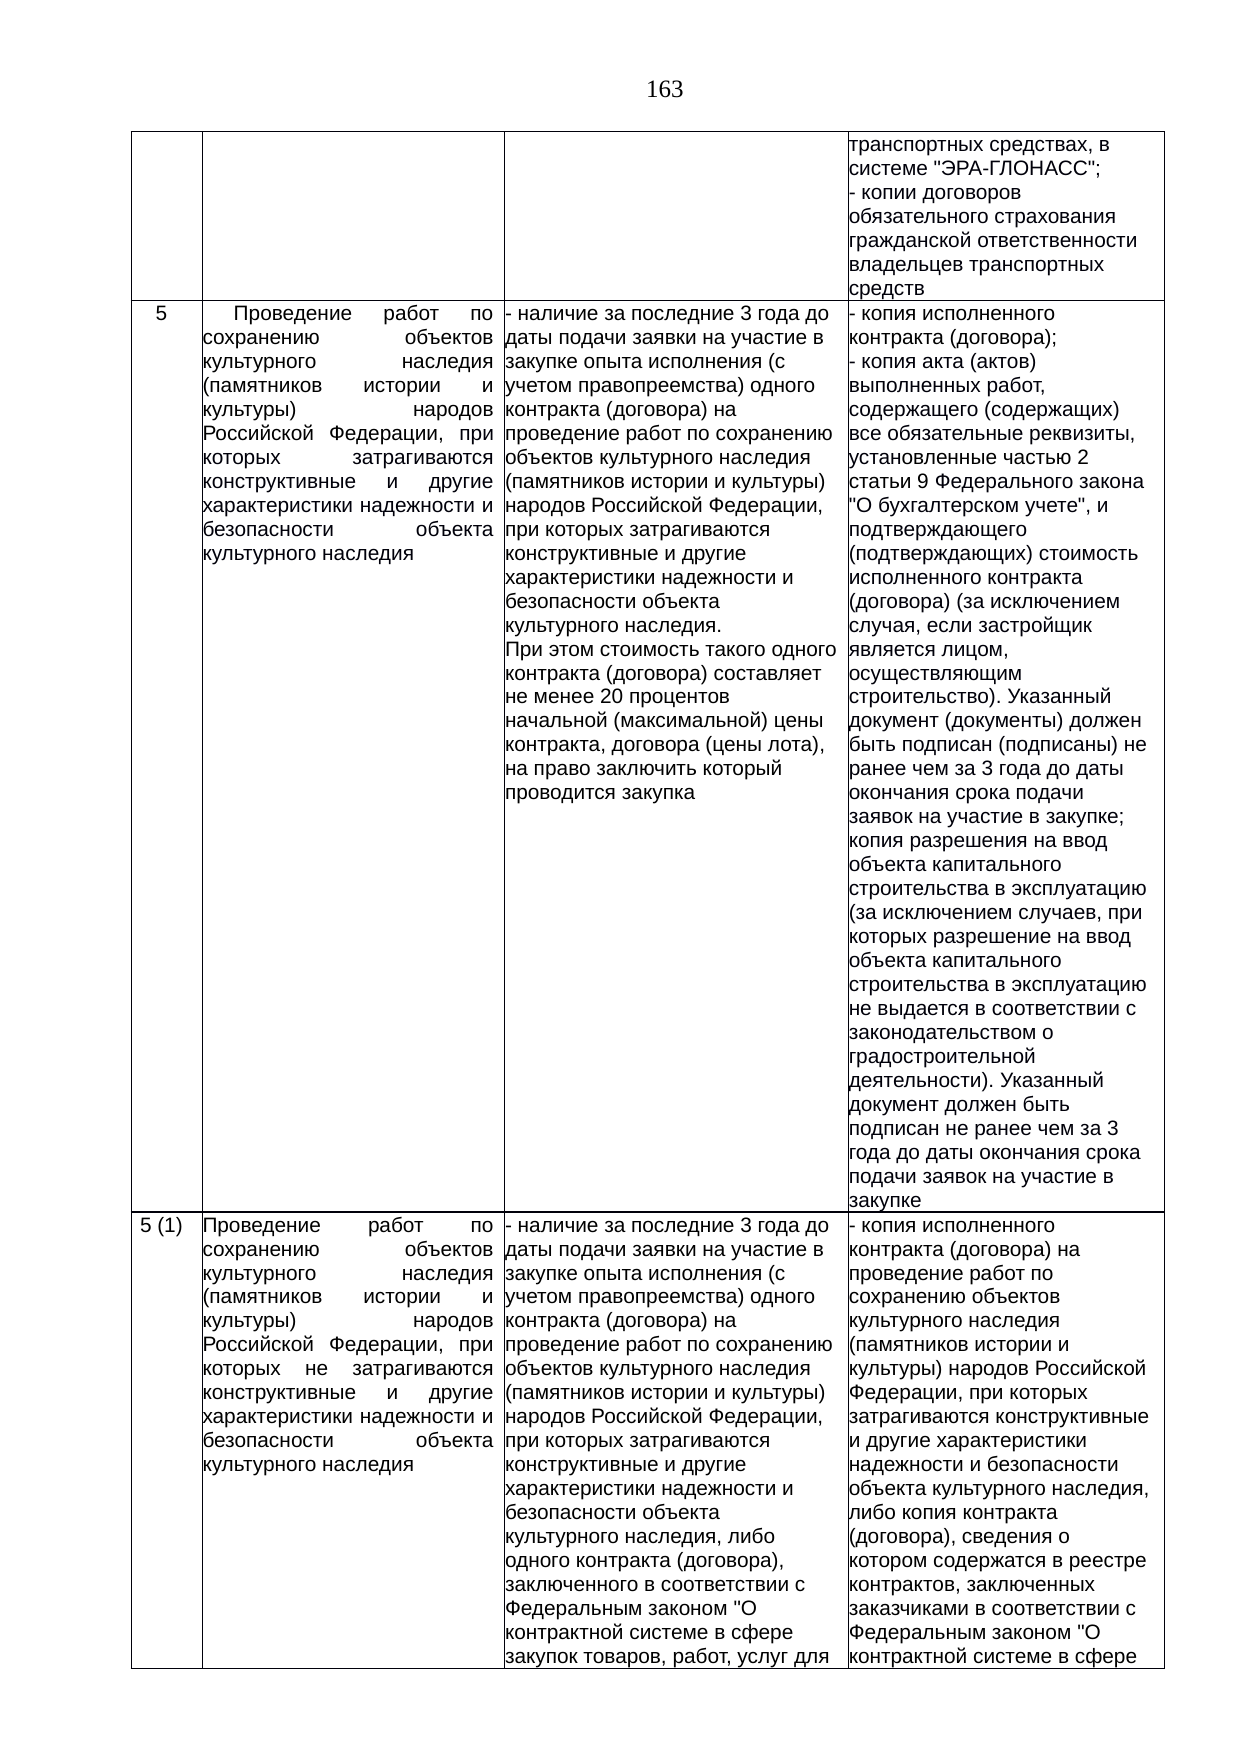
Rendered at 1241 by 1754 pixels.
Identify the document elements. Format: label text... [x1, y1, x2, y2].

table_cell Проведение работ по сохранению объектов культурного наследия (памятников истории и культуры) народов Российской Федерации, при которых затрагиваются конструктивные и другие характеристики надежности и безопасности объекта культурного наследия [203, 301, 504, 1211]
table_cell [505, 132, 848, 300]
table_cell Проведение работ по сохранению объектов культурного наследия (памятников истории и культуры) народов Российской Федерации, при которых не затрагиваются конструктивные и другие характеристики надежности и безопасности объекта культурного наследия [203, 1213, 504, 1668]
table_cell - копия исполненного контракта (договора) на проведение работ по сохранению объектов культурного наследия (памятников истории и культуры) народов Российской Федерации, при которых затрагиваются конструктивные и другие характеристики надежности и безопасности объекта культурного наследия, либо копия контракта (договора), сведения о котором содержатся в реестре контрактов, заключенных заказчиками в соответствии с Федеральным законом "О контрактной системе в сфере [849, 1213, 1164, 1668]
table_cell 5 (1) [132, 1213, 202, 1668]
table_cell [132, 132, 202, 300]
table_cell - копия исполненного контракта (договора); - копия акта (актов) выполненных работ, содержащего (содержащих) все обязательные реквизиты, установленные частью 2 статьи 9 Федерального закона "О бухгалтерском учете", и подтверждающего (подтверждающих) стоимость исполненного контракта (договора) (за исключением случая, если застройщик является лицом, осуществляющим строительство). Указанный документ (документы) должен быть подписан (подписаны) не ранее чем за 3 года до даты окончания срока подачи заявок на участие в закупке; копия разрешения на ввод объекта капитального строительства в эксплуатацию (за исключением случаев, при которых разрешение на ввод объекта капитального строительства в эксплуатацию не выдается в соответствии с законодательством о градостроительной деятельности). Указанный документ должен быть подписан не ранее чем за 3 года до даты окончания срока подачи заявок на участие в закупке [849, 301, 1164, 1211]
table_cell транспортных средствах, в системе "ЭРА-ГЛОНАСС"; - копии договоров обязательного страхования гражданской ответственности владельцев транспортных средств [849, 132, 1164, 300]
table_cell [203, 132, 504, 300]
table_cell - наличие за последние 3 года до даты подачи заявки на участие в закупке опыта исполнения (с учетом правопреемства) одного контракта (договора) на проведение работ по сохранению объектов культурного наследия (памятников истории и культуры) народов Российской Федерации, при которых затрагиваются конструктивные и другие характеристики надежности и безопасности объекта культурного наследия, либо одного контракта (договора), заключенного в соответствии с Федеральным законом "О контрактной системе в сфере закупок товаров, работ, услуг для [505, 1213, 848, 1668]
table_cell 5 [132, 301, 202, 1211]
table_cell - наличие за последние 3 года до даты подачи заявки на участие в закупке опыта исполнения (с учетом правопреемства) одного контракта (договора) на проведение работ по сохранению объектов культурного наследия (памятников истории и культуры) народов Российской Федерации, при которых затрагиваются конструктивные и другие характеристики надежности и безопасности объекта культурного наследия. При этом стоимость такого одного контракта (договора) составляет не менее 20 процентов начальной (максимальной) цены контракта, договора (цены лота), на право заключить который проводится закупка [505, 301, 848, 1211]
